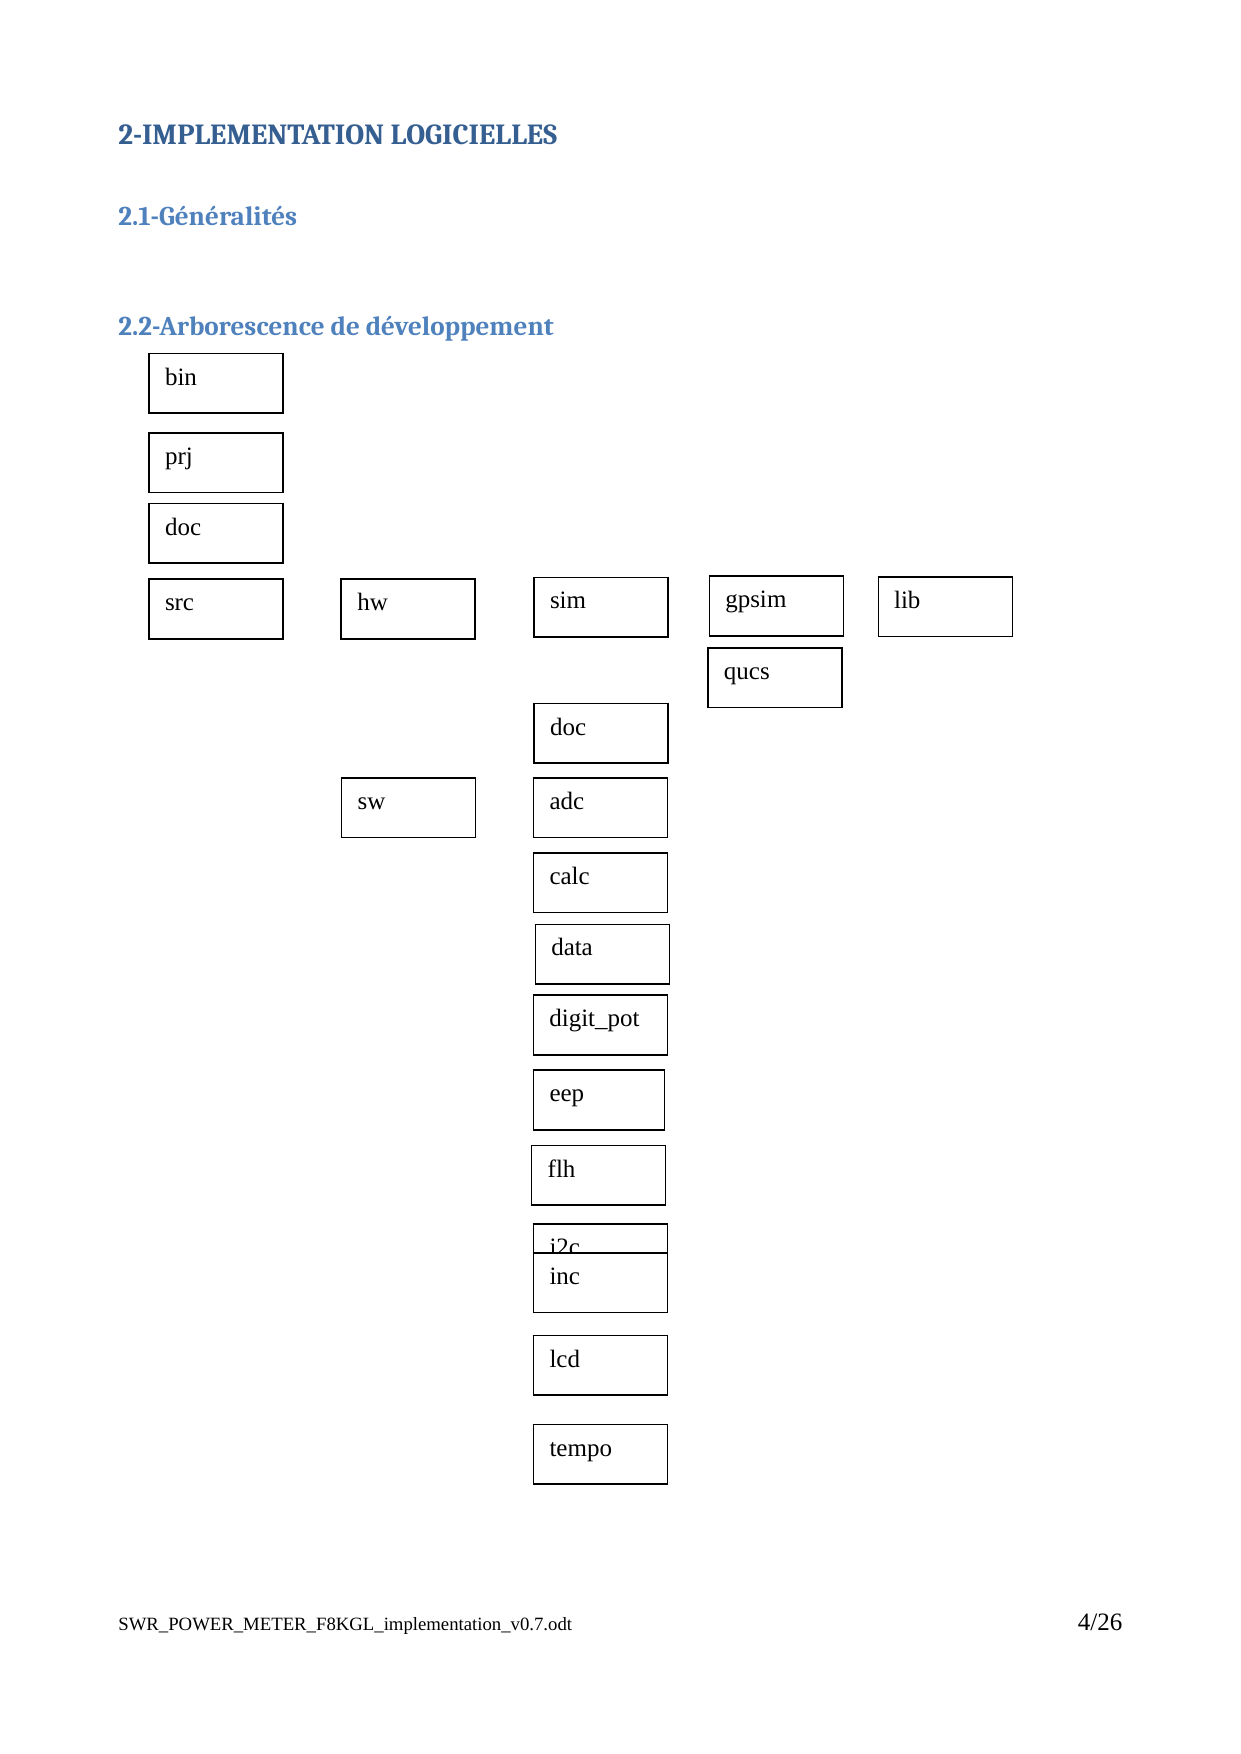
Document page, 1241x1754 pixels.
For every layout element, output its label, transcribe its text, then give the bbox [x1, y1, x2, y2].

text sim [550, 586, 652, 614]
text sw [357, 786, 460, 815]
text flh [547, 1154, 650, 1182]
subtitle 2.2-Arborescence de développement [118, 311, 1122, 342]
text doc [550, 712, 652, 741]
text doc [165, 512, 267, 540]
text adc [549, 786, 652, 815]
text hw [357, 587, 459, 616]
text i2c [549, 1232, 652, 1252]
text calc [549, 861, 652, 890]
text prj [165, 441, 267, 470]
text src [165, 587, 267, 616]
text qucs [724, 656, 826, 685]
text lib [894, 585, 996, 614]
text data [551, 932, 653, 961]
text inc [549, 1261, 652, 1290]
text digit_pot [549, 1003, 652, 1032]
text tempo [549, 1433, 652, 1462]
text lcd [549, 1344, 652, 1372]
subtitle 2-IMPLEMENTATION LOGICIELLES [118, 118, 1122, 152]
text bin [165, 362, 267, 391]
text gpsim [725, 584, 828, 613]
subtitle 2.1-Généralités [118, 201, 1122, 232]
text eep [549, 1078, 649, 1107]
